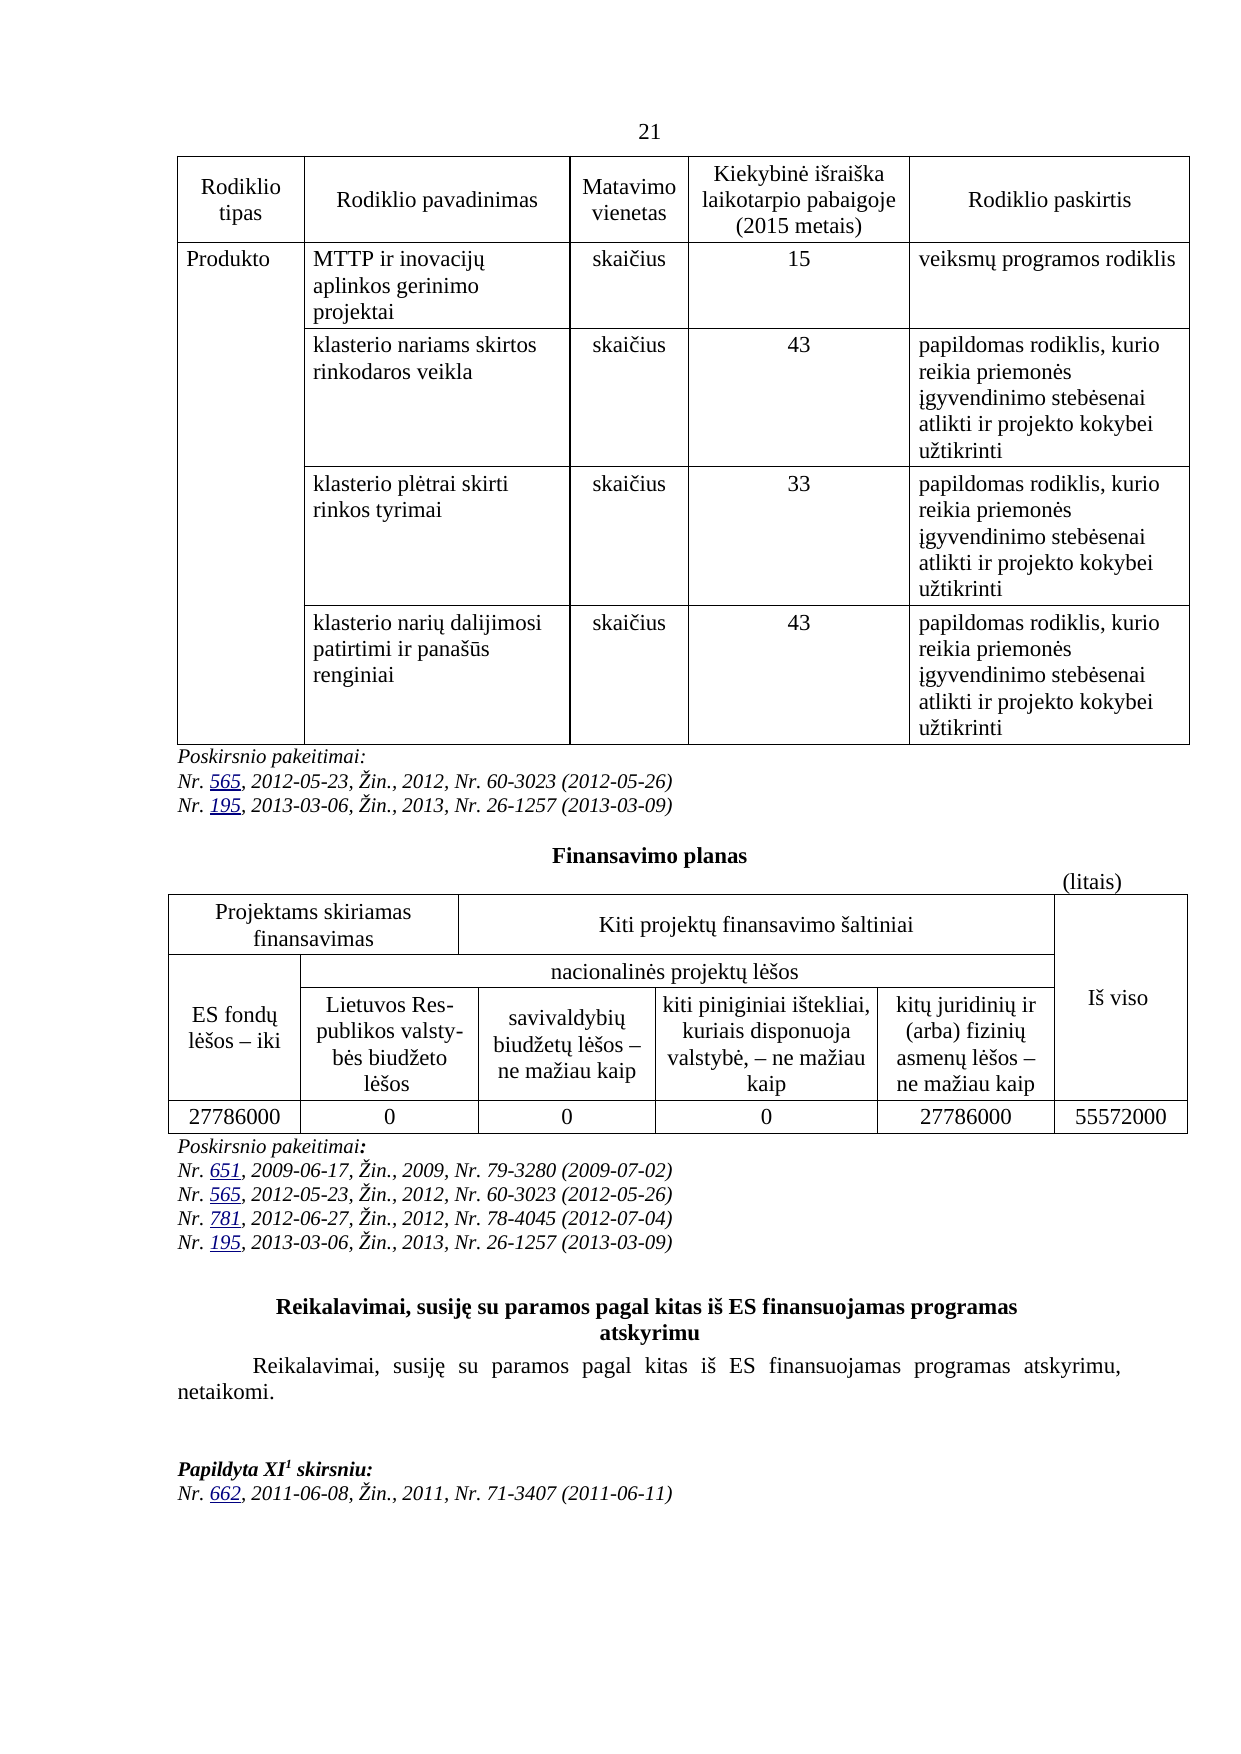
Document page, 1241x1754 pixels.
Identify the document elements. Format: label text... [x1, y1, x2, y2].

table_cell 43 [689, 329, 909, 466]
table_cell 55572000 [1055, 1101, 1187, 1133]
text Nr. 565, 2012-05-23, Žin., 2012, Nr. 60-3023 (2012-05-26) [177, 768, 1122, 793]
table_cell nacionalinės projektų lėšos [301, 955, 1054, 987]
table_cell 27786000 [878, 1101, 1054, 1133]
table_cell papildomas rodiklis, kurio reikia priemonės įgyvendinimo stebėsenai atlikti ir projekto kokybei užtikrinti [910, 467, 1189, 605]
table_header Iš viso [1055, 895, 1187, 1099]
subtitle Poskirsnio pakeitimai: [177, 1134, 1122, 1158]
table_cell klasterio plėtrai skirti rinkos tyrimai [305, 467, 569, 605]
table_cell 33 [689, 467, 909, 605]
table_cell skaičius [571, 243, 688, 327]
table_cell 0 [301, 1101, 478, 1133]
table_cell klasterio narių dalijimosi patirtimi ir panašūs renginiai [305, 606, 569, 743]
table_cell 15 [689, 243, 909, 327]
text (litais) [215, 868, 1122, 894]
table_cell skaičius [571, 606, 688, 743]
text Poskirsnio pakeitimai: [177, 745, 1122, 768]
table_cell kiti piniginiai ištekliai, kuriais disponuoja valstybė, – ne mažiau kaip [656, 988, 877, 1099]
text Nr. 565, 2012-05-23, Žin., 2012, Nr. 60-3023 (2012-05-26) [177, 1182, 1122, 1206]
table_cell Produkto [178, 243, 304, 743]
table_cell skaičius [571, 467, 688, 605]
table_cell savivaldybių biudžetų lėšos – ne mažiau kaip [479, 988, 655, 1099]
table_header Rodiklio tipas [178, 157, 304, 242]
table_cell 27786000 [169, 1101, 300, 1133]
table_header Rodiklio pavadinimas [305, 157, 569, 242]
text Nr. 651, 2009-06-17, Žin., 2009, Nr. 79-3280 (2009-07-02) [177, 1158, 1122, 1182]
table_header Matavimo vienetas [571, 157, 688, 242]
table_cell Lietuvos Res­publikos valsty­bės biudžeto lėšos [301, 988, 478, 1099]
table_cell klasterio nariams skirtos rinkodaros veikla [305, 329, 569, 466]
text Finansavimo planas [177, 842, 1122, 868]
table_header Kiti projektų finansavimo šaltiniai [459, 895, 1054, 954]
table_cell ES fondų lėšos – iki [169, 955, 300, 1099]
table_cell skaičius [571, 329, 688, 466]
table_cell papildomas rodiklis, kurio reikia priemonės įgyvendinimo stebėsenai atlikti ir projekto kokybei užtikrinti [910, 329, 1189, 466]
text Nr. 195, 2013-03-06, Žin., 2013, Nr. 26-1257 (2013-03-09) [177, 1230, 1122, 1254]
text Nr. 662, 2011-06-08, Žin., 2011, Nr. 71-3407 (2011-06-11) [177, 1481, 1122, 1505]
table_header Kiekybinė išraiška laikotarpio pabaigoje (2015 metais) [689, 157, 909, 242]
table_cell 43 [689, 606, 909, 743]
text Reikalavimai, susiję su paramos pagal kitas iš ES finansuojamas programas atskyrimu [177, 1267, 1122, 1346]
table_cell 0 [479, 1101, 655, 1133]
text Nr. 195, 2013-03-06, Žin., 2013, Nr. 26-1257 (2013-03-09) [177, 793, 1122, 817]
table_cell 0 [656, 1101, 877, 1133]
table_header Projektams skiriamas finansavimas [169, 895, 458, 954]
text Reikalavimai, susiję su paramos pagal kitas iš ES finansuojamas programas atskyrimu, netaikomi. [177, 1352, 1122, 1404]
table_cell veiksmų programos rodiklis [910, 243, 1189, 327]
table_cell papildomas rodiklis, kurio reikia priemonės įgyvendinimo stebėsenai atlikti ir projekto kokybei užtikrinti [910, 606, 1189, 743]
text Papildyta XI1 skirsniu: [177, 1457, 1122, 1481]
table_header Rodiklio paskirtis [910, 157, 1189, 242]
text Nr. 781, 2012-06-27, Žin., 2012, Nr. 78-4045 (2012-07-04) [177, 1206, 1122, 1230]
table_cell MTTP ir inovacijų aplinkos gerinimo projektai [305, 243, 569, 327]
table_cell kitų juridinių ir (arba) fizinių asmenų lėšos – ne mažiau kaip [878, 988, 1054, 1099]
